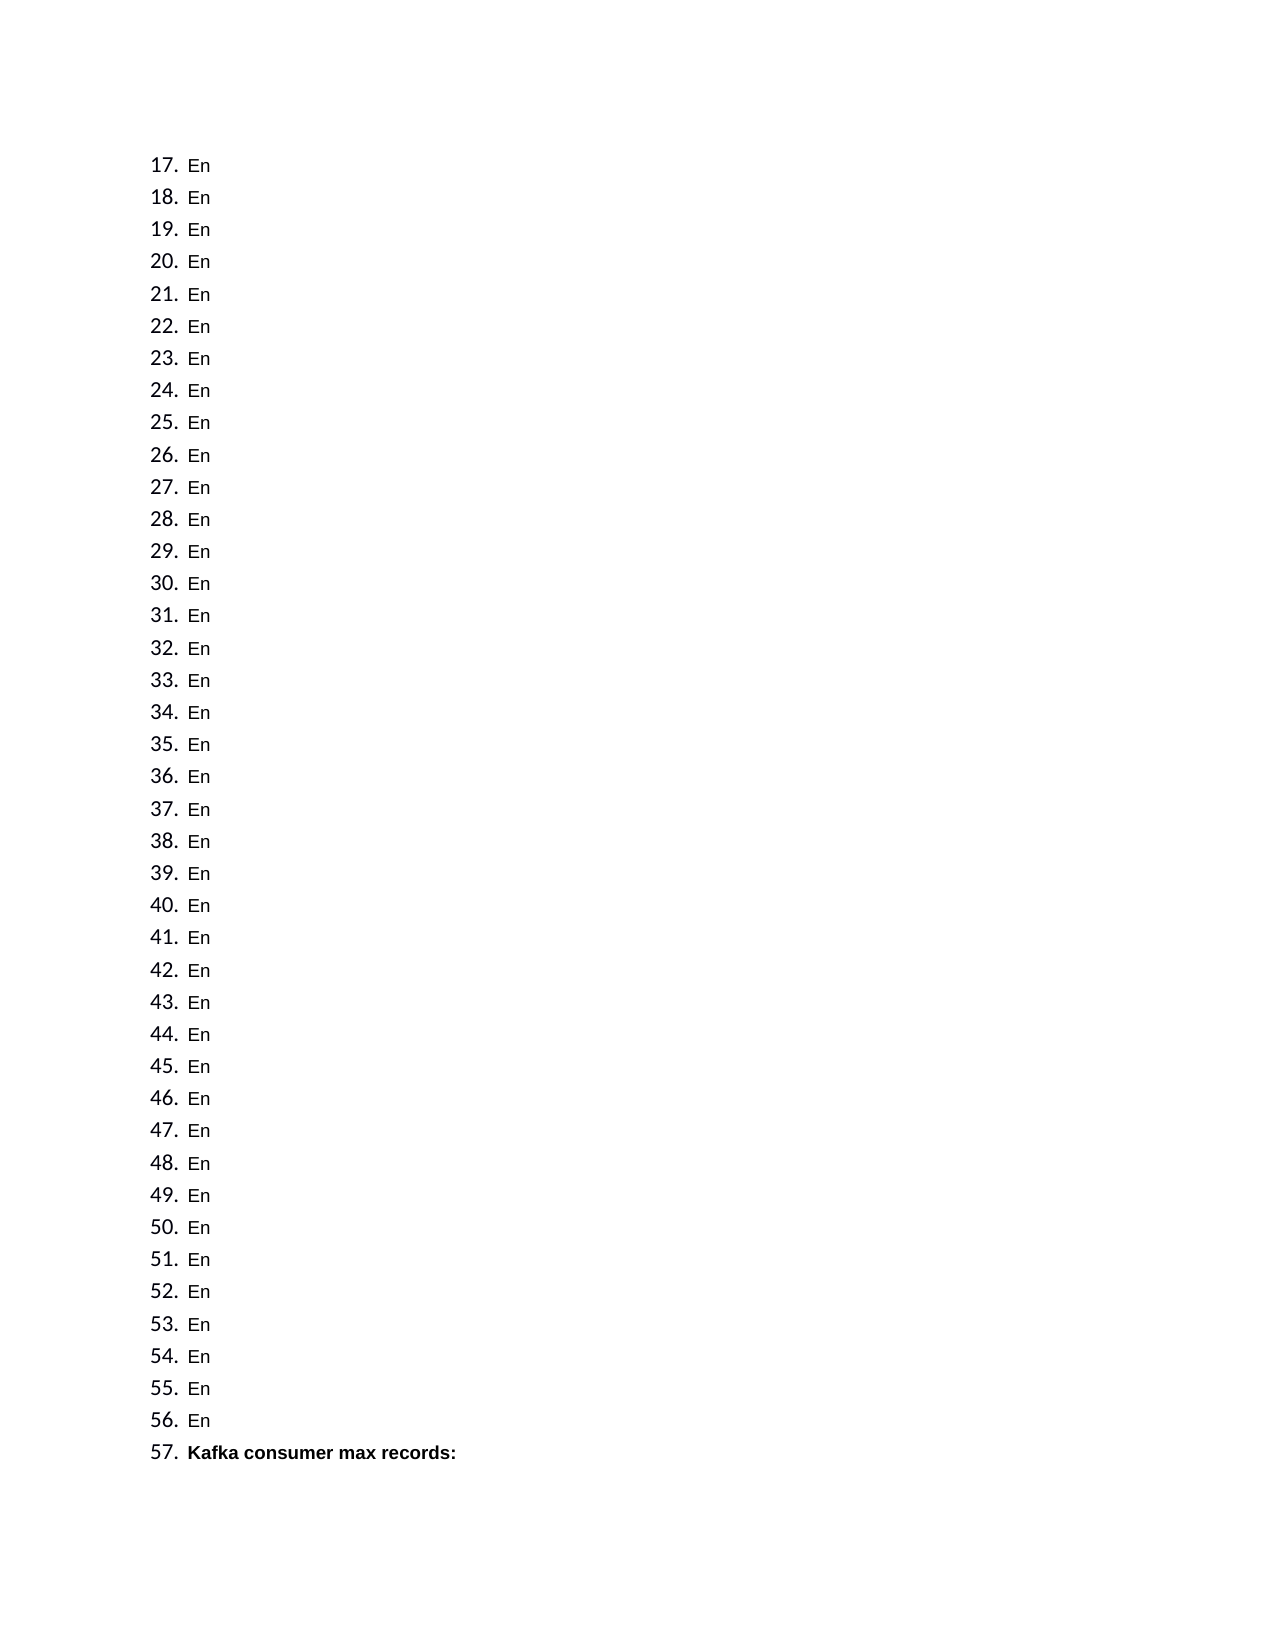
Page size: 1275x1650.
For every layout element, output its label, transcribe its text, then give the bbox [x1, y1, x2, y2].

list En [150, 697, 1125, 725]
list En [150, 1309, 1125, 1337]
list En [150, 375, 1125, 403]
list En [150, 1405, 1125, 1433]
list En [150, 1212, 1125, 1240]
list En [150, 472, 1125, 500]
list En [150, 343, 1125, 371]
list En [150, 1083, 1125, 1111]
list En [150, 568, 1125, 596]
list En [150, 955, 1125, 983]
list En [150, 665, 1125, 693]
list En [150, 279, 1125, 307]
list En [150, 826, 1125, 854]
list En [150, 633, 1125, 661]
list En [150, 1116, 1125, 1144]
list En [150, 440, 1125, 468]
list En [150, 311, 1125, 339]
list En [150, 1019, 1125, 1047]
list En [150, 1244, 1125, 1272]
list En [150, 794, 1125, 822]
list En [150, 1051, 1125, 1079]
list Kafka consumer max records: [150, 1437, 1125, 1466]
list En [150, 1373, 1125, 1401]
list En [150, 762, 1125, 789]
list En [150, 1277, 1125, 1304]
list En [150, 182, 1125, 210]
list En [150, 504, 1125, 532]
list En [150, 987, 1125, 1015]
list En [150, 407, 1125, 436]
list En [150, 247, 1125, 274]
list En [150, 858, 1125, 886]
list En [150, 536, 1125, 564]
list En [150, 922, 1125, 951]
list En [150, 890, 1125, 918]
list En [150, 1180, 1125, 1208]
list En [150, 1148, 1125, 1176]
list En [150, 729, 1125, 757]
list En [150, 601, 1125, 629]
list En [150, 150, 1125, 178]
list En [150, 214, 1125, 242]
list En [150, 1341, 1125, 1369]
